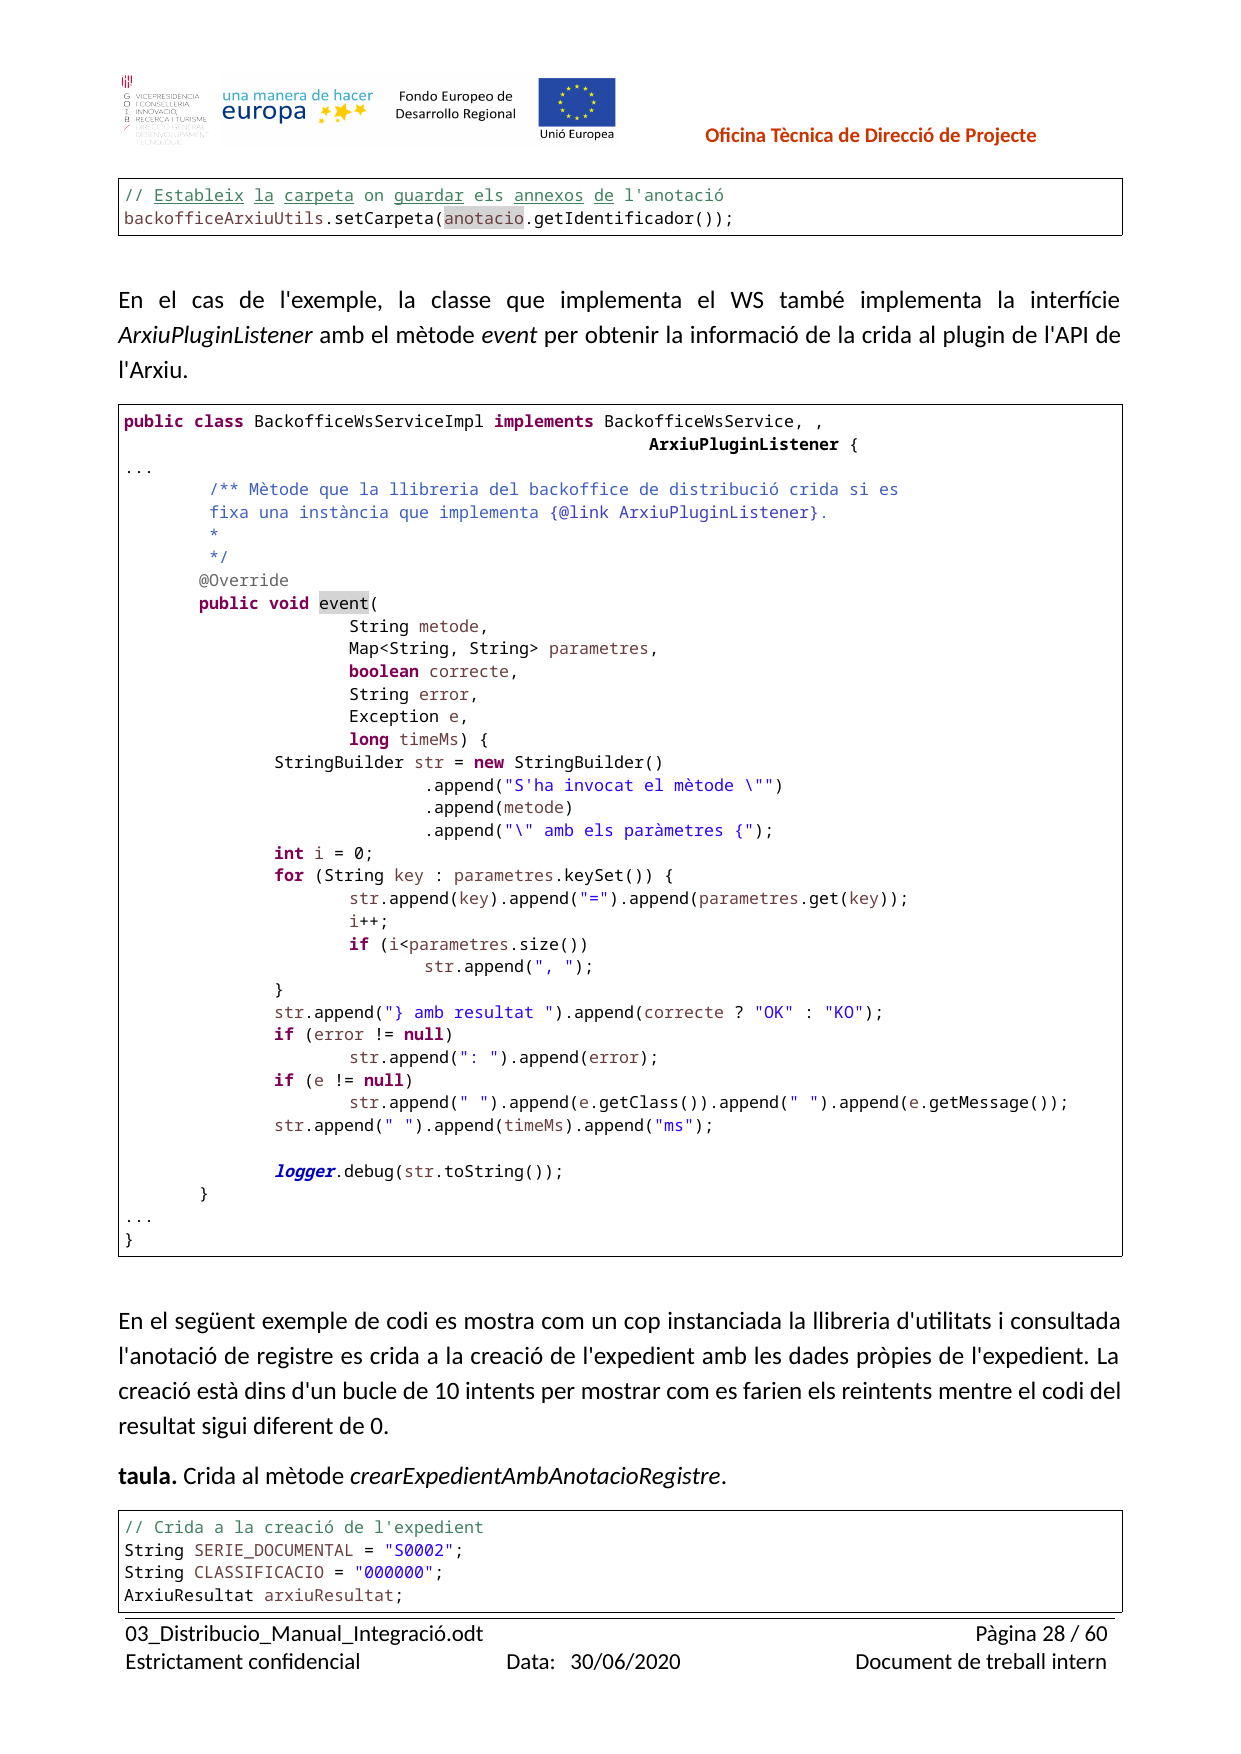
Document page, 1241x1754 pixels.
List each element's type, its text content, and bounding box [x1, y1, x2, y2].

text taula. Crida al mètode crearExpedientAmbAnotacioRegistre. [118, 1460, 1122, 1491]
table_header // Crida a la creació de l'expedient String SERIE_DOCUMENTAL = "S0002"; String CLASSIFICACIO = "000000"; ArxiuResultat arxiuResultat; [119, 1511, 1122, 1612]
text En el següent exemple de codi es mostra com un cop instanciada la llibreria d'utilitats i consultada l'anotació de registre es crida a la creació de l'expedient amb les dades pròpies de l'expedient. La creació està dins d'un bucle de 10 intents per mostrar com es farien els reintents mentre el codi del resultat sigui diferent de 0. [118, 1305, 1122, 1441]
table_header public class BackofficeWsServiceImpl implements BackofficeWsService, , ArxiuPluginListener { ... /** Mètode que la llibreria del backoffice de distribució crida si es fixa una instància que implementa {@link ArxiuPluginListener}. * */ @Override public void event( String metode, Map<String, String> parametres, boolean correcte, String error, Exception e, long timeMs) { StringBuilder str = new StringBuilder() .append("S'ha invocat el mètode \"") .append(metode) .append("\" amb els paràmetres {"); int i = 0; for (String key : parametres.keySet()) { str.append(key).append("=").append(parametres.get(key)); i++; if (i<parametres.size()) str.append(", "); } str.append("} amb resultat ").append(correcte ? "OK" : "KO"); if (error != null) str.append(": ").append(error); if (e != null) str.append(" ").append(e.getClass()).append(" ").append(e.getMessage()); str.append(" ").append(timeMs).append("ms"); logger.debug(str.toString()); } ... } [119, 405, 1122, 1256]
picture [219, 73, 621, 147]
text En el cas de l'exemple, la classe que implementa el WS també implementa la interfície ArxiuPluginListener amb el mètode event per obtenir la informació de la crida al plugin de l'API de l'Arxiu. [118, 284, 1122, 385]
table_header // Estableix la carpeta on guardar els annexos de l'anotació backofficeArxiuUtils.setCarpeta(anotacio.getIdentificador()); [119, 179, 1122, 235]
picture [118, 73, 213, 147]
